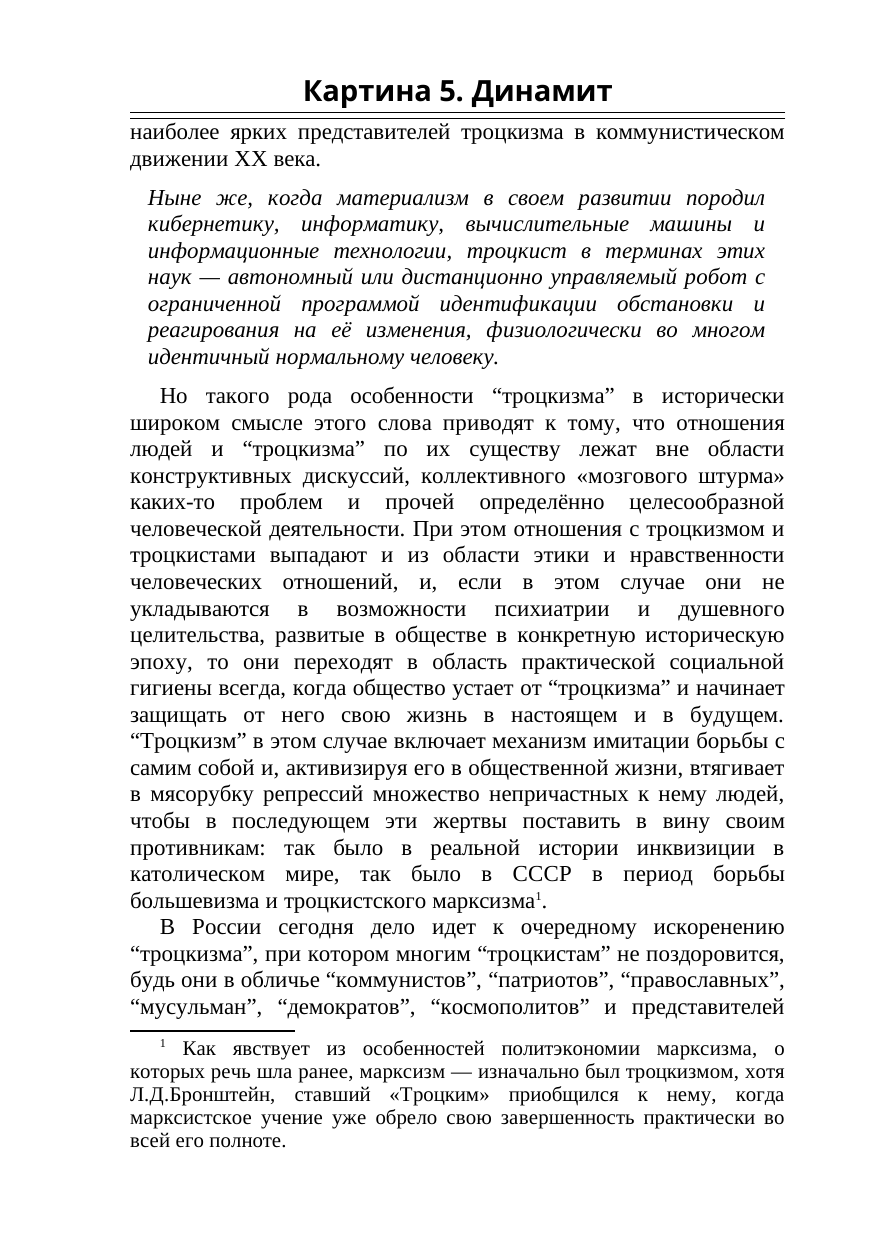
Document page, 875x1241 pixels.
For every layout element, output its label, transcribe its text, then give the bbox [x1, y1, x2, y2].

text наиболее ярких представителей троцкизма в коммунистическом движении ХХ века. [130, 119, 785, 171]
text Но такого рода особенности “троцкизма” в исторически широком смысле этого слова приводят к тому, что отношения людей и “троцкизма” по их существу лежат вне области конструктивных дискуссий, коллективного «мозгового штурма» каких-то проблем и прочей определённо целесообразной человеческой деятельности. При этом отношения с троцкизмом и троцкистами выпадают и из области этики и нравственности человеческих отношений, и, если в этом случае они не укладываются в возможности психиатрии и душевного целительства, развитые в обществе в конкретную историческую эпоху, то они переходят в область практической социальной гигиены всегда, когда общество устает от “троцкизма” и начинает защищать от него свою жизнь в настоящем и в будущем. “Троцкизм” в этом случае включает механизм имитации борьбы с самим собой и, активизируя его в общественной жизни, втягивает в мясорубку репрессий множество непричастных к нему людей, чтобы в последующем эти жертвы поставить в вину своим противникам: так было в реальной истории инквизиции в католическом мире, так было в СССР в период борьбы большевизма и троцкистского марксизма. [130, 382, 785, 913]
text Как явствует из особенностей политэкономии марксизма, о которых речь шла ранее, марксизм — изначально был троцкизмом, хотя Л.Д.Бронштейн, ставший «Троцким» приобщился к нему, когда марксистское учение уже обрело свою завершенность практически во всей его полноте. [130, 1037, 785, 1152]
text В России сегодня дело идет к очередному искоренению “троцкизма”, при котором многим “троцкистам” не поздоровится, будь они в обличье “коммунистов”, “патриотов”, “православных”, “мусульман”, “демократов”, “космополитов” и представителей [130, 913, 785, 1019]
text Ныне же, когда материализм в своем развитии породил кибернетику, информатику, вычислительные машины и информационные технологии, троцкист в терминах этих наук — автономный или дистанционно управляемый робот с ограниченной программой идентификации обстановки и реагирования на её изменения, физиологически во многом идентичный нормальному человеку. [148, 183, 768, 369]
